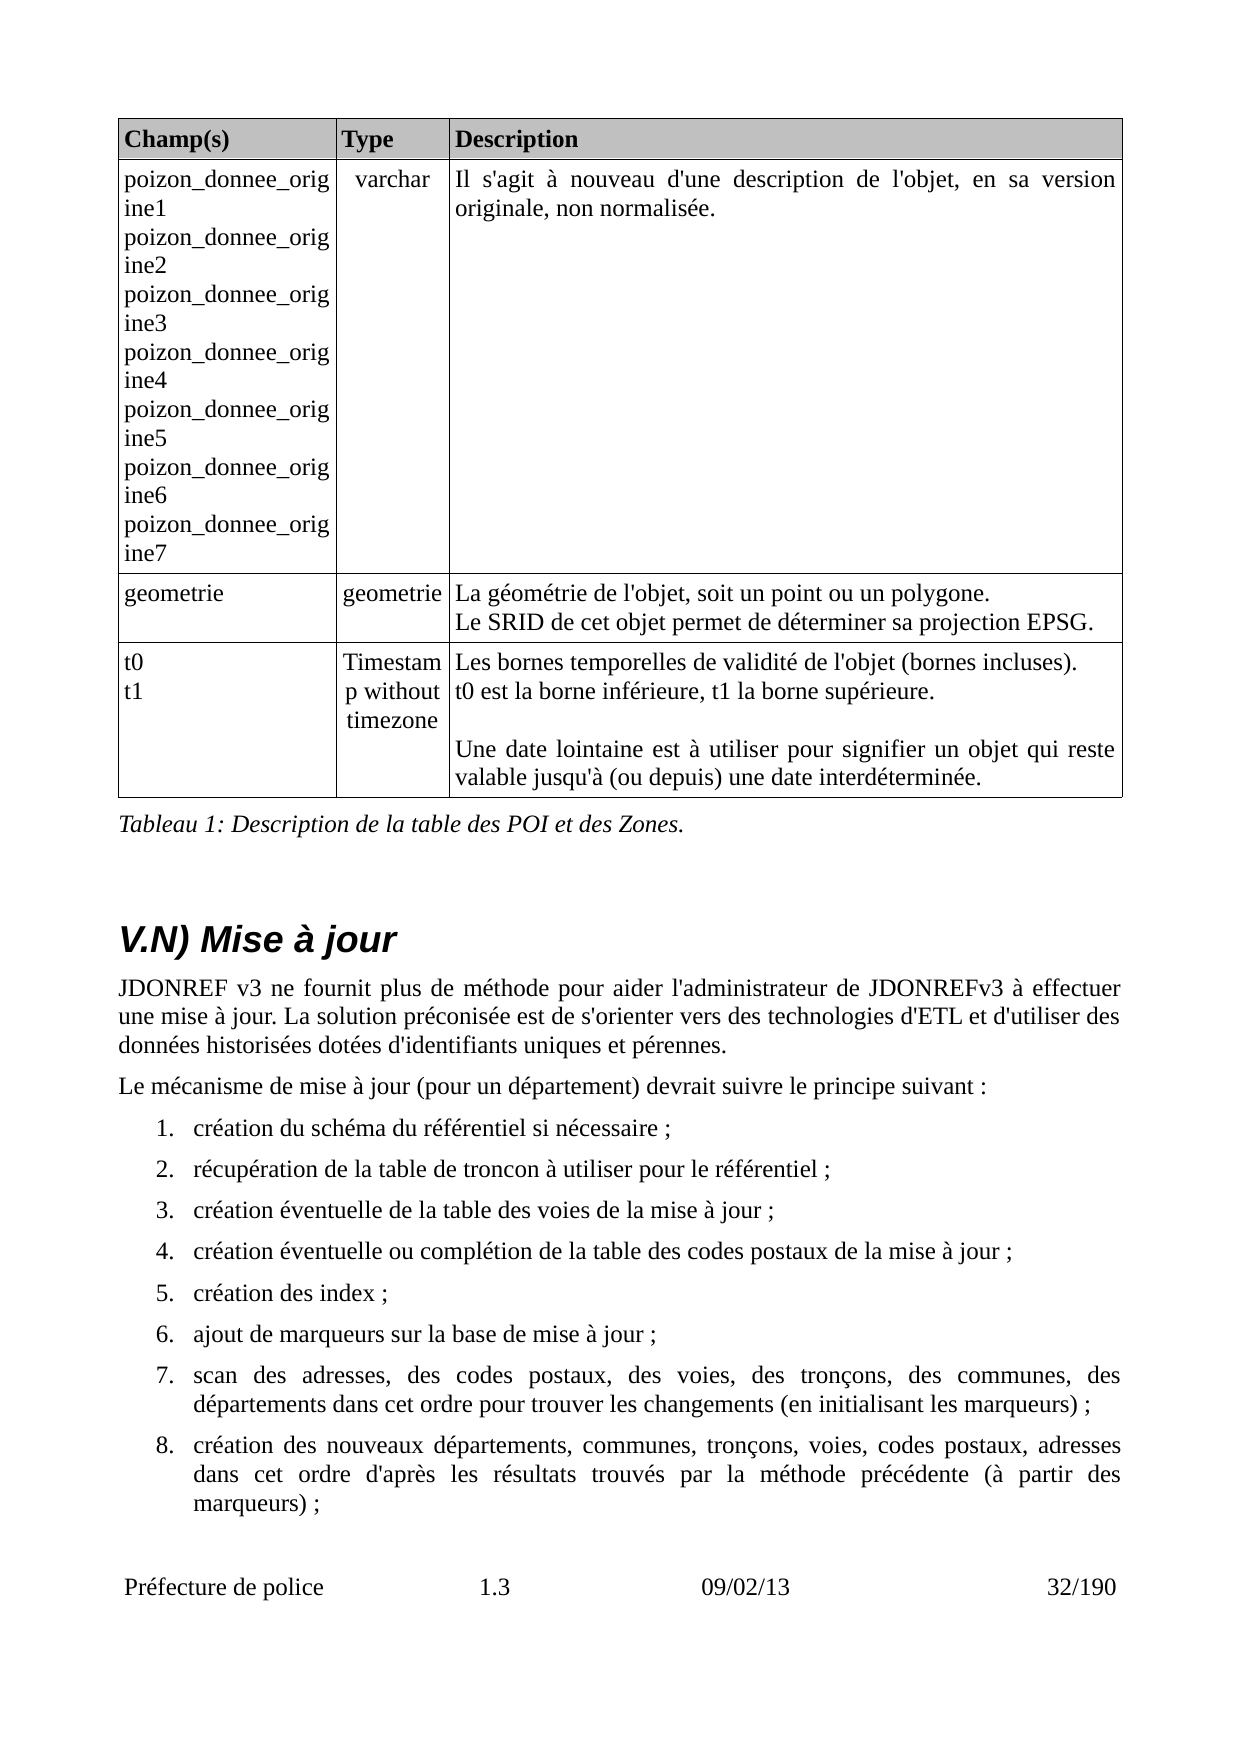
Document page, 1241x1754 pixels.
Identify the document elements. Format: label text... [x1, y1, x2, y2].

list création éventuelle ou complétion de la table des codes postaux de la mise à jour ; [156, 1236, 1122, 1265]
table_cell Il s'agit à nouveau d'une description de l'objet, en sa version originale, non normalisée. [450, 160, 1122, 572]
table_cell La géométrie de l'objet, soit un point ou un polygone. Le SRID de cet objet permet de déterminer sa projection EPSG. [450, 574, 1122, 642]
table_header Champ(s) [119, 119, 336, 158]
list ajout de marqueurs sur la base de mise à jour ; [156, 1319, 1122, 1348]
subtitle Mise à jour [118, 917, 1122, 960]
text Le mécanisme de mise à jour (pour un département) devrait suivre le principe suivant : [118, 1071, 1122, 1100]
table_header Type [337, 119, 449, 158]
list création des index ; [156, 1278, 1122, 1306]
table_cell Timestamp without timezone [337, 643, 449, 797]
table_cell geometrie [119, 574, 336, 642]
list création éventuelle de la table des voies de la mise à jour ; [156, 1195, 1122, 1224]
list récupération de la table de troncon à utiliser pour le référentiel ; [156, 1154, 1122, 1183]
list création du schéma du référentiel si nécessaire ; [156, 1113, 1122, 1141]
table_cell Les bornes temporelles de validité de l'objet (bornes incluses). t0 est la borne inférieure, t1 la borne supérieure. Une date lointaine est à utiliser pour signifier un objet qui reste valable jusqu'à (ou depuis) une date interdéterminée. [450, 643, 1122, 797]
table_header Description [450, 119, 1122, 158]
text JDONREF v3 ne fournit plus de méthode pour aider l'administrateur de JDONREFv3 à effectuer une mise à jour. La solution préconisée est de s'orienter vers des technologies d'ETL et d'utiliser des données historisées dotées d'identifiants uniques et pérennes. [118, 973, 1122, 1059]
table_cell geometrie [337, 574, 449, 642]
list création des nouveaux départements, communes, tronçons, voies, codes postaux, adresses dans cet ordre d'après les résultats trouvés par la méthode précédente (à partir des marqueurs) ; [156, 1430, 1122, 1516]
text Tableau 1: Description de la table des POI et des Zones. [118, 809, 1122, 838]
list scan des adresses, des codes postaux, des voies, des tronçons, des communes, des départements dans cet ordre pour trouver les changements (en initialisant les marqueurs) ; [156, 1360, 1122, 1418]
table_cell varchar [337, 160, 449, 572]
table_cell t0 t1 [119, 643, 336, 797]
table_cell poizon_donnee_origine1 poizon_donnee_origine2 poizon_donnee_origine3 poizon_donnee_origine4 poizon_donnee_origine5 poizon_donnee_origine6 poizon_donnee_origine7 [119, 160, 336, 572]
